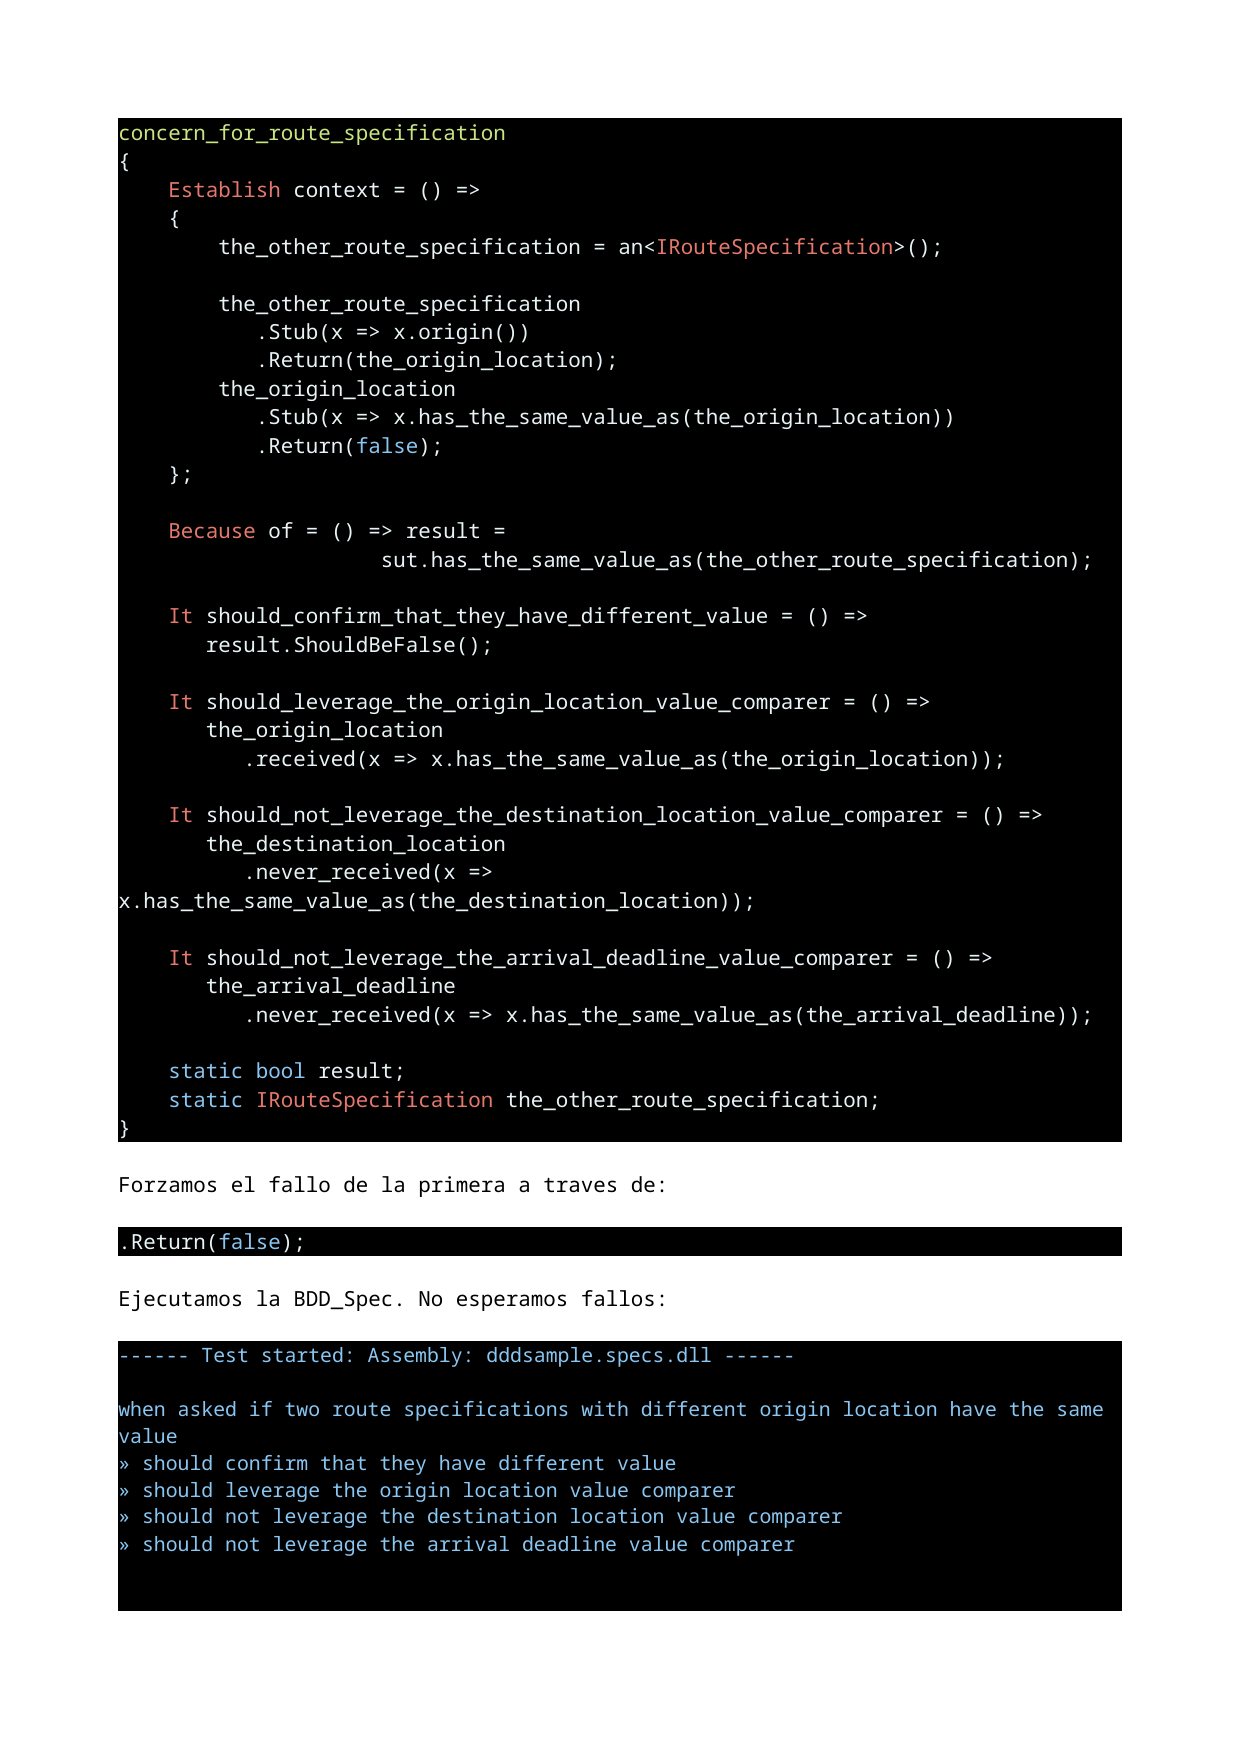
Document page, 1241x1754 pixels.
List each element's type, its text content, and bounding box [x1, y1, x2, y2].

text the_other_route_specification = an<IRouteSpecification>(); [118, 232, 1122, 260]
text .Stub(x => x.origin()) [118, 317, 1122, 346]
text .received(x => x.has_the_same_value_as(the_origin_location)); [118, 744, 1122, 772]
text » should confirm that they have different value [118, 1449, 1122, 1476]
text Forzamos el fallo de la primera a traves de: [118, 1170, 1122, 1199]
text static bool result; [118, 1057, 1122, 1085]
text } [118, 1113, 1122, 1142]
text the_arrival_deadline [118, 971, 1122, 1000]
text .Return(false); [118, 431, 1122, 459]
text }; [118, 459, 1122, 488]
text result.ShouldBeFalse(); [118, 630, 1122, 658]
text .never_received(x => x.has_the_same_value_as(the_arrival_deadline)); [118, 1000, 1122, 1028]
text .Return(the_origin_location); [118, 346, 1122, 374]
text the_origin_location [118, 715, 1122, 744]
text » should not leverage the destination location value comparer [118, 1503, 1122, 1530]
text { [118, 203, 1122, 232]
text Establish context = () => [118, 175, 1122, 203]
text { [118, 147, 1122, 175]
text » should leverage the origin location value comparer [118, 1476, 1122, 1503]
text .Stub(x => x.has_the_same_value_as(the_origin_location)) [118, 402, 1122, 431]
text the_other_route_specification [118, 289, 1122, 317]
text .never_received(x => x.has_the_same_value_as(the_destination_location)); [118, 857, 1122, 914]
text Ejecutamos la BDD_Spec. No esperamos fallos: [118, 1284, 1122, 1312]
text the_destination_location [118, 829, 1122, 857]
text when asked if two route specifications with different origin location have the same value [118, 1395, 1122, 1449]
text static IRouteSpecification the_other_route_specification; [118, 1085, 1122, 1113]
text It should_confirm_that_they_have_different_value = () => [118, 602, 1122, 630]
text the_origin_location [118, 374, 1122, 402]
text ------ Test started: Assembly: dddsample.specs.dll ------ [118, 1341, 1122, 1368]
text » should not leverage the arrival deadline value comparer [118, 1530, 1122, 1557]
text It should_not_leverage_the_arrival_deadline_value_comparer = () => [118, 943, 1122, 971]
text concern_for_route_specification [118, 118, 1122, 147]
text Because of = () => result = [118, 516, 1122, 545]
text It should_leverage_the_origin_location_value_comparer = () => [118, 687, 1122, 715]
text It should_not_leverage_the_destination_location_value_comparer = () => [118, 801, 1122, 829]
text .Return(false); [118, 1227, 1122, 1256]
text sut.has_the_same_value_as(the_other_route_specification); [118, 545, 1122, 573]
